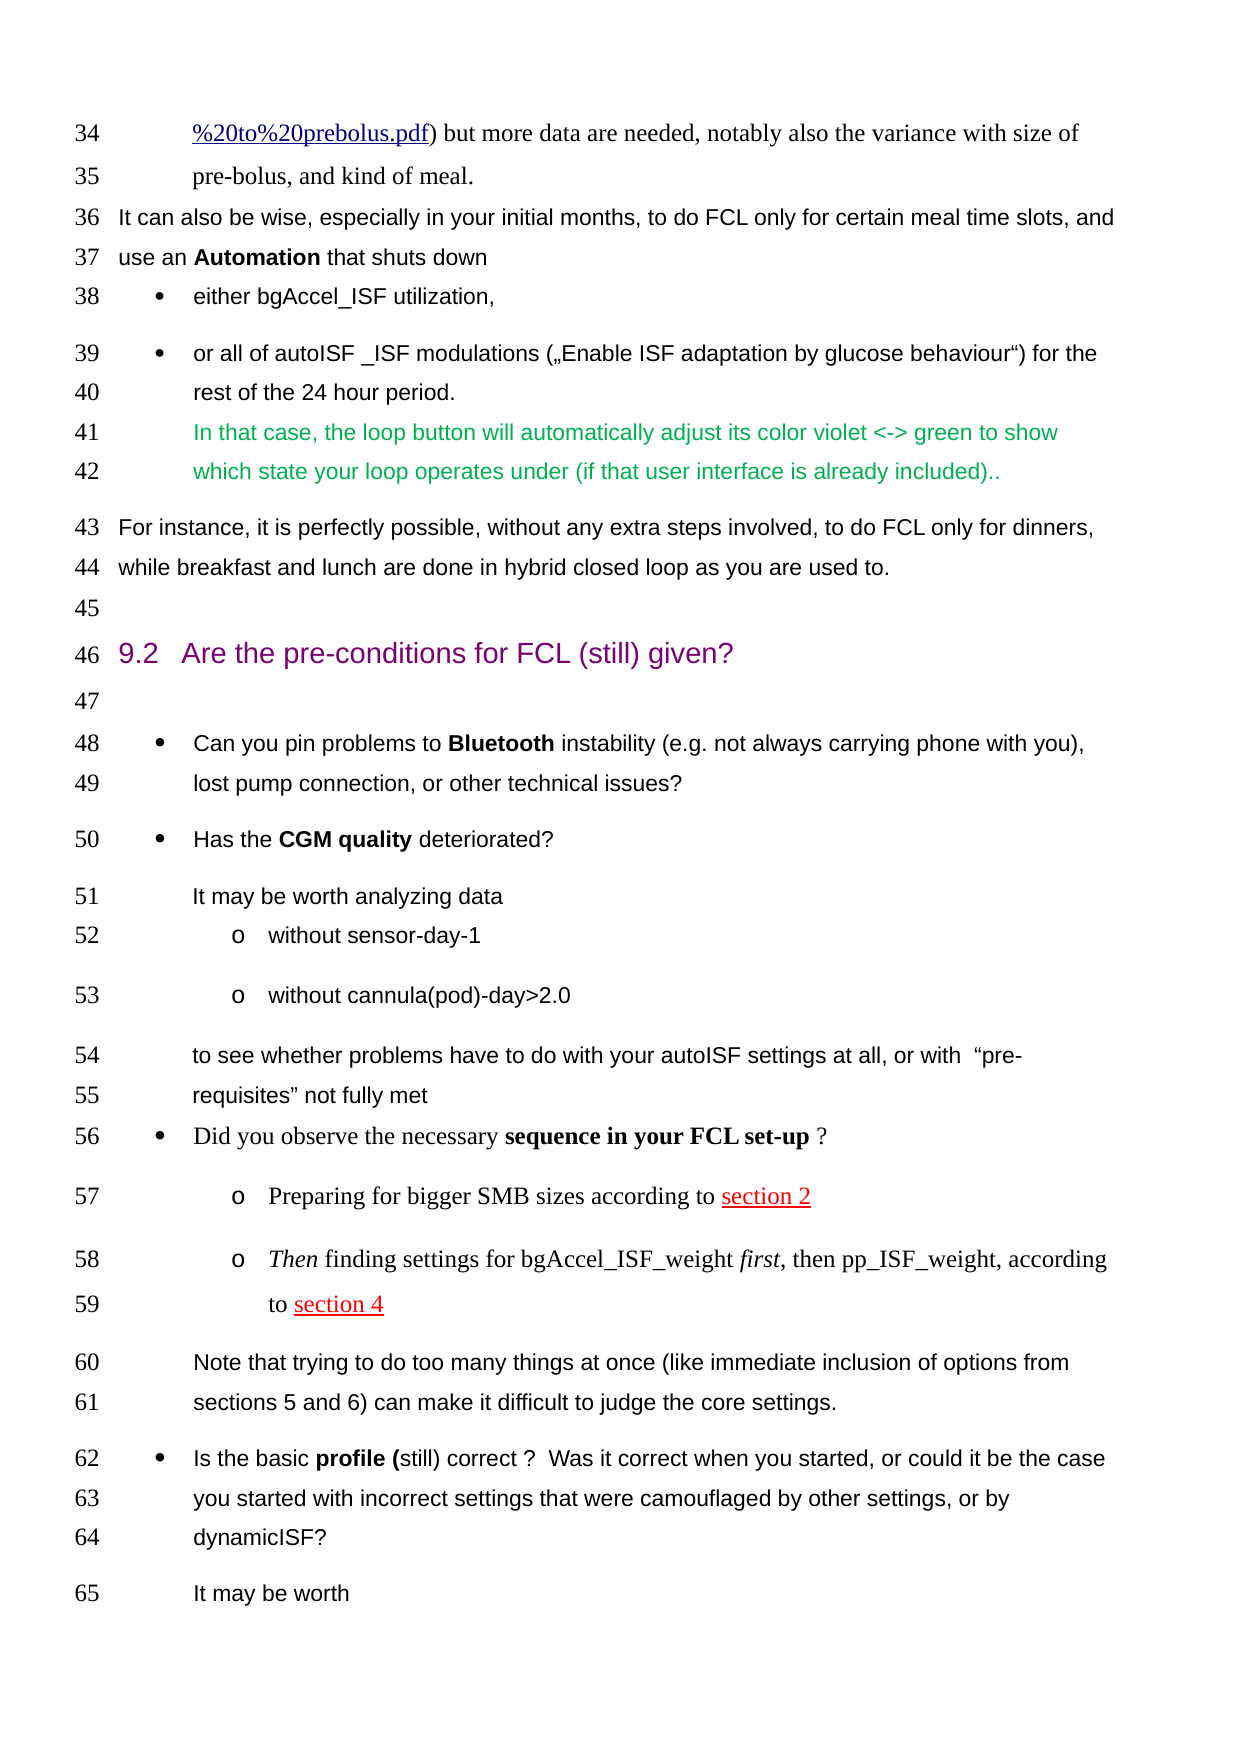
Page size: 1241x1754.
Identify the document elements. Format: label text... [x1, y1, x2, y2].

text It can also be wise, especially in your initial months, to do FCL only for certain meal time slots, and use an Automation that shuts down [118, 204, 1122, 270]
text For instance, it is perfectly possible, without any extra steps involved, to do FCL only for dinners, while breakfast and lunch are done in hybrid closed loop as you are used to. [118, 514, 1122, 580]
list Then finding settings for bgAccel_ISF_weight first, then pp_ISF_weight, according to section 4 [231, 1244, 1122, 1318]
list It may be worth [193, 1580, 1122, 1607]
list Did you observe the necessary sequence in your FCL set-up ? [156, 1121, 1122, 1150]
list without sensor-day-1 [231, 922, 1122, 951]
list either bgAccel_ISF utilization, [156, 283, 1122, 310]
text to see whether problems have to do with your autoISF settings at all, or with “pre-requisites” not fully met [192, 1042, 1122, 1108]
list Has the CGM quality deteriorated? [156, 826, 1122, 853]
list Note that trying to do too many things at once (like immediate inclusion of options from sections 5 and 6) can make it difficult to judge the core settings. [193, 1349, 1122, 1415]
list without cannula(pod)-day>2.0 [231, 982, 1122, 1011]
text 9.2 Are the pre-conditions for FCL (still) given? [118, 636, 1122, 670]
list Preparing for bigger SMB sizes according to section 2 [231, 1181, 1122, 1212]
text It may be worth analyzing data [192, 883, 1122, 909]
list Is the basic profile (still) correct ? Was it correct when you started, or could it be the case you started with incorrect settings that were camouflaged by other settings, or by dynamicISF? [156, 1445, 1122, 1551]
list Can you pin problems to Bluetooth instability (e.g. not always carrying phone with you), lost pump connection, or other technical issues? [156, 729, 1122, 796]
list or all of autoISF _ISF modulations („Enable ISF adaptation by glucose behaviour“) for the rest of the 24 hour period. In that case, the loop button will automatically adjust its color violet <-> green to show which state your loop operates under (if that user interface is already included).. [156, 339, 1122, 484]
text %20to%20prebolus.pdf) but more data are needed, notably also the variance with size of pre-bolus, and kind of meal. [192, 118, 1122, 190]
